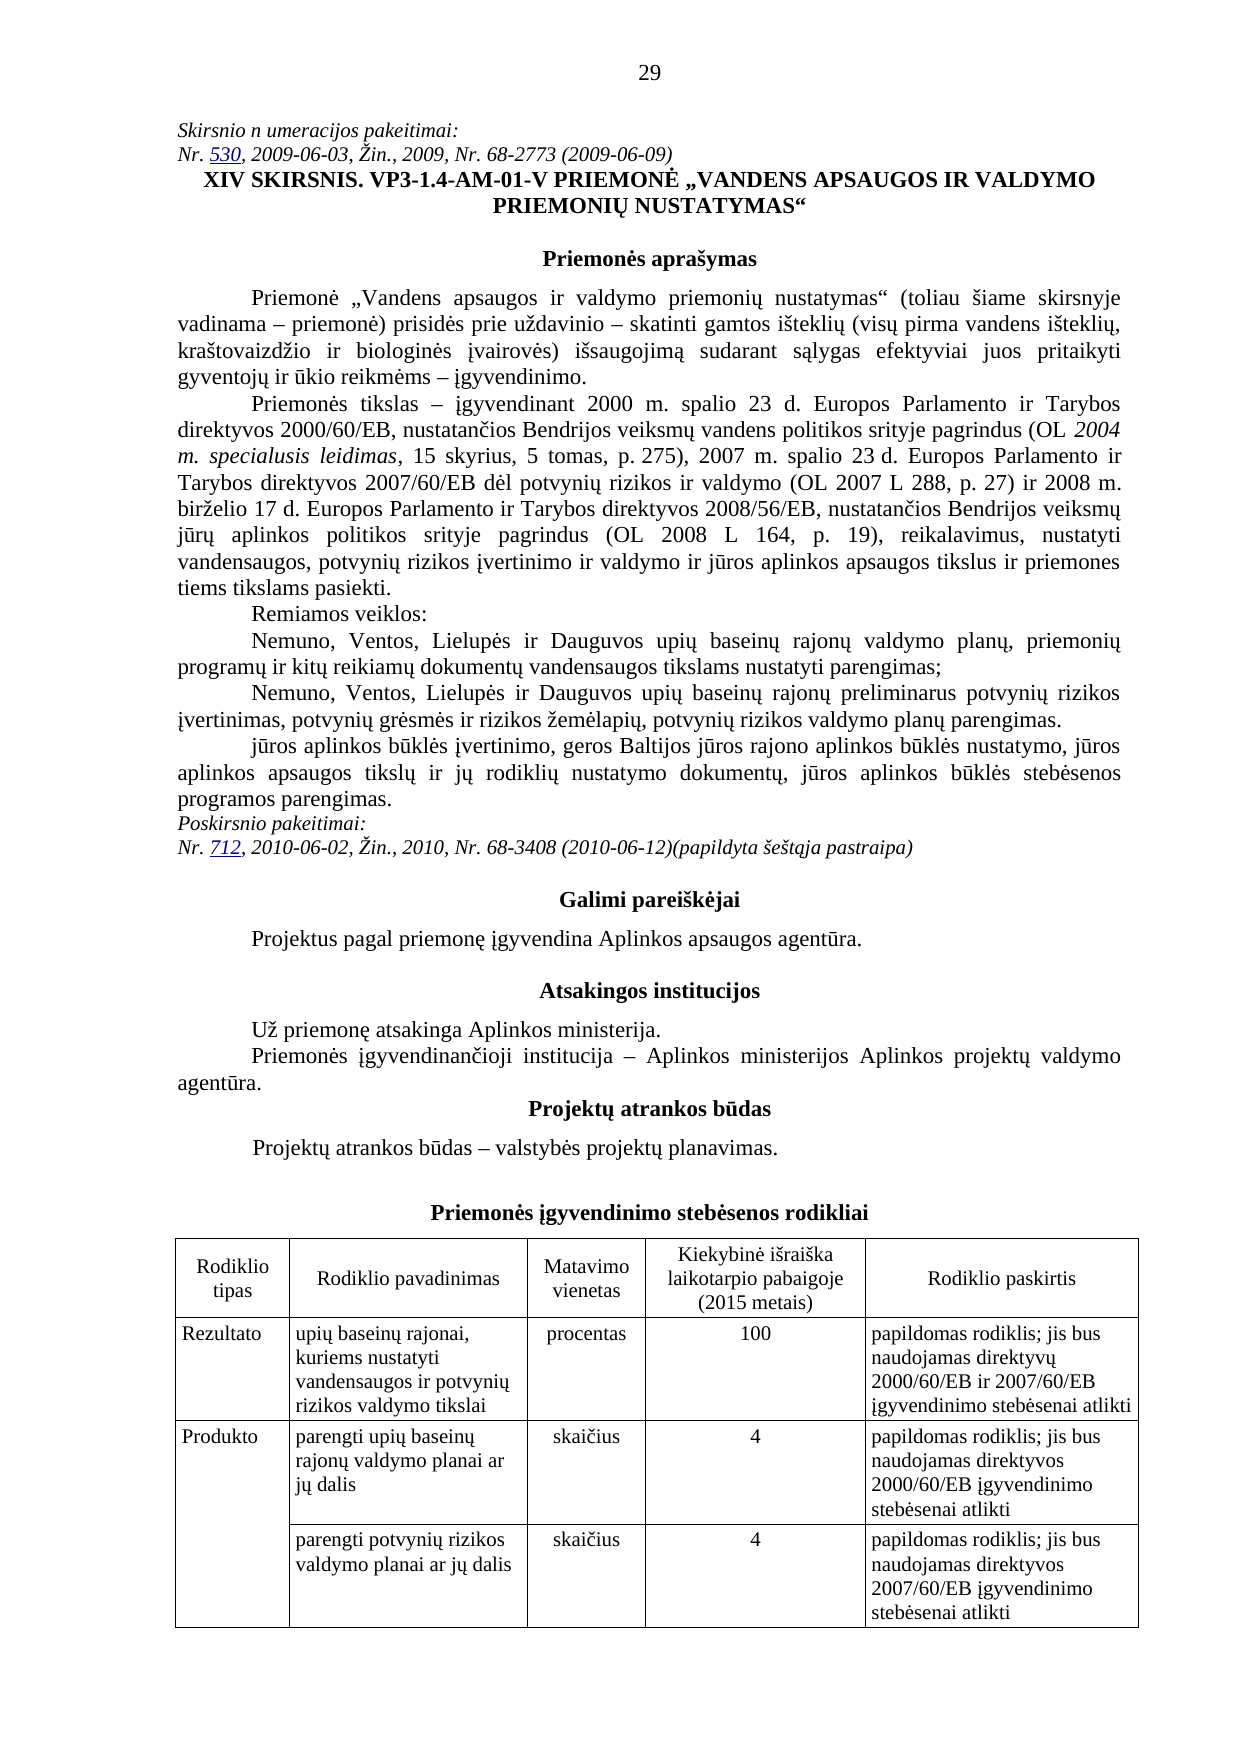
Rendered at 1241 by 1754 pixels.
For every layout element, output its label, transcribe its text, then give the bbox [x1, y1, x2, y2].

text Priemonės tikslas – įgyvendinant 2000 m. spalio 23 d. Europos Parlamento ir Tarybos direktyvos 2000/60/EB, nustatančios Bendrijos veiksmų vandens politikos srityje pagrindus (OL 2004 m. specialusis leidimas, 15 skyrius, 5 tomas, p. 275), 2007 m. spalio 23 d. Europos Parlamento ir Tarybos direktyvos 2007/60/EB dėl potvynių rizikos ir valdymo (OL 2007 L 288, p. 27) ir 2008 m. birželio 17 d. Europos Parlamento ir Tarybos direktyvos 2008/56/EB, nustatančios Bendrijos veiksmų jūrų aplinkos politikos srityje pagrindus (OL 2008 L 164, p. 19), reikalavimus, nustatyti vandensaugos, potvynių rizikos įvertinimo ir valdymo ir jūros aplinkos apsaugos tikslus ir priemones tiems tikslams pasiekti. [177, 389, 1122, 600]
table_cell parengti upių baseinų rajonų valdymo planai ar jų dalis [290, 1421, 527, 1523]
table_cell 4 [646, 1421, 865, 1523]
table_header Rodiklio pavadinimas [290, 1239, 527, 1317]
text Nr. 530, 2009-06-03, Žin., 2009, Nr. 68-2773 (2009-06-09) [177, 142, 1122, 166]
table_cell papildomas rodiklis; jis bus naudojamas direktyvos 2000/60/EB įgyvendinimo stebėsenai atlikti [866, 1421, 1138, 1523]
text Priemonė „Vandens apsaugos ir valdymo priemonių nustatymas“ (toliau šiame skirsnyje vadinama – priemonė) prisidės prie uždavinio – skatinti gamtos išteklių (visų pirma vandens išteklių, kraštovaizdžio ir biologinės įvairovės) išsaugojimą sudarant sąlygas efektyviai juos pritaikyti gyventojų ir ūkio reikmėms – įgyvendinimo. [177, 284, 1122, 389]
text jūros aplinkos būklės įvertinimo, geros Baltijos jūros rajono aplinkos būklės nustatymo, jūros aplinkos apsaugos tikslų ir jų rodiklių nustatymo dokumentų, jūros aplinkos būklės stebėsenos programos parengimas. [177, 732, 1122, 811]
text Už priemonę atsakinga Aplinkos ministerija. [177, 1016, 1122, 1042]
subtitle XIV sKIRSNIS. VP3-1.4-AM-01-V PRIEMONĖ „VANDENS APSAUGOS IR VALDYMO PRIEMONIŲ NUSTATYMAS“ [177, 166, 1122, 219]
text Nemuno, Ventos, Lielupės ir Dauguvos upių baseinų rajonų preliminarus potvynių rizikos įvertinimas, potvynių grėsmės ir rizikos žemėlapių, potvynių rizikos valdymo planų parengimas. [177, 679, 1122, 732]
table_cell procentas [528, 1318, 645, 1420]
text Skirsnio n umeracijos pakeitimai: [177, 118, 1122, 142]
table_cell skaičius [528, 1421, 645, 1523]
text Projektų atrankos būdas – valstybės projektų planavimas. [177, 1134, 1122, 1160]
table_cell papildomas rodiklis; jis bus naudojamas direktyvos 2007/60/EB įgyvendinimo stebėsenai atlikti [866, 1525, 1138, 1627]
text Poskirsnio pakeitimai: [177, 811, 1122, 835]
table_cell papildomas rodiklis; jis bus naudojamas direktyvų 2000/60/EB ir 2007/60/EB įgyvendinimo stebėsenai atlikti [866, 1318, 1138, 1420]
table_header Rodiklio paskirtis [866, 1239, 1138, 1317]
text Projektus pagal priemonę įgyvendina Aplinkos apsaugos agentūra. [177, 924, 1122, 951]
text Nemuno, Ventos, Lielupės ir Dauguvos upių baseinų rajonų valdymo planų, priemonių programų ir kitų reikiamų dokumentų vandensaugos tikslams nustatyti parengimas; [177, 627, 1122, 679]
table_header Rodiklio tipas [176, 1239, 289, 1317]
table_header Kiekybinė išraiška laikotarpio pabaigoje (2015 metais) [646, 1239, 865, 1317]
text Priemonės įgyvendinančioji institucija – Aplinkos ministerijos Aplinkos projektų valdymo agentūra. [177, 1042, 1122, 1095]
table_cell Produkto [176, 1421, 289, 1627]
table_header Matavimo vienetas [528, 1239, 645, 1317]
text Remiamos veiklos: [177, 600, 1122, 627]
table_cell 100 [646, 1318, 865, 1420]
table_cell Rezultato [176, 1318, 289, 1420]
text Projektų atrankos būdas [177, 1095, 1122, 1122]
table_cell parengti potvynių rizikos valdymo planai ar jų dalis [290, 1525, 527, 1627]
text Nr. 712, 2010-06-02, Žin., 2010, Nr. 68-3408 (2010-06-12)(papildyta šeštąja pastraipa) [177, 835, 1122, 859]
text Priemonės įgyvendinimo stebėsenos rodikliai [177, 1199, 1122, 1226]
table_cell skaičius [528, 1525, 645, 1627]
table_cell 4 [646, 1525, 865, 1627]
table_cell upių baseinų rajonai, kuriems nustatyti vandensaugos ir potvynių rizikos valdymo tikslai [290, 1318, 527, 1420]
text Galimi pareiškėjai [177, 886, 1122, 912]
text Priemonės aprašymas [177, 245, 1122, 272]
text Atsakingos institucijos [177, 977, 1122, 1004]
